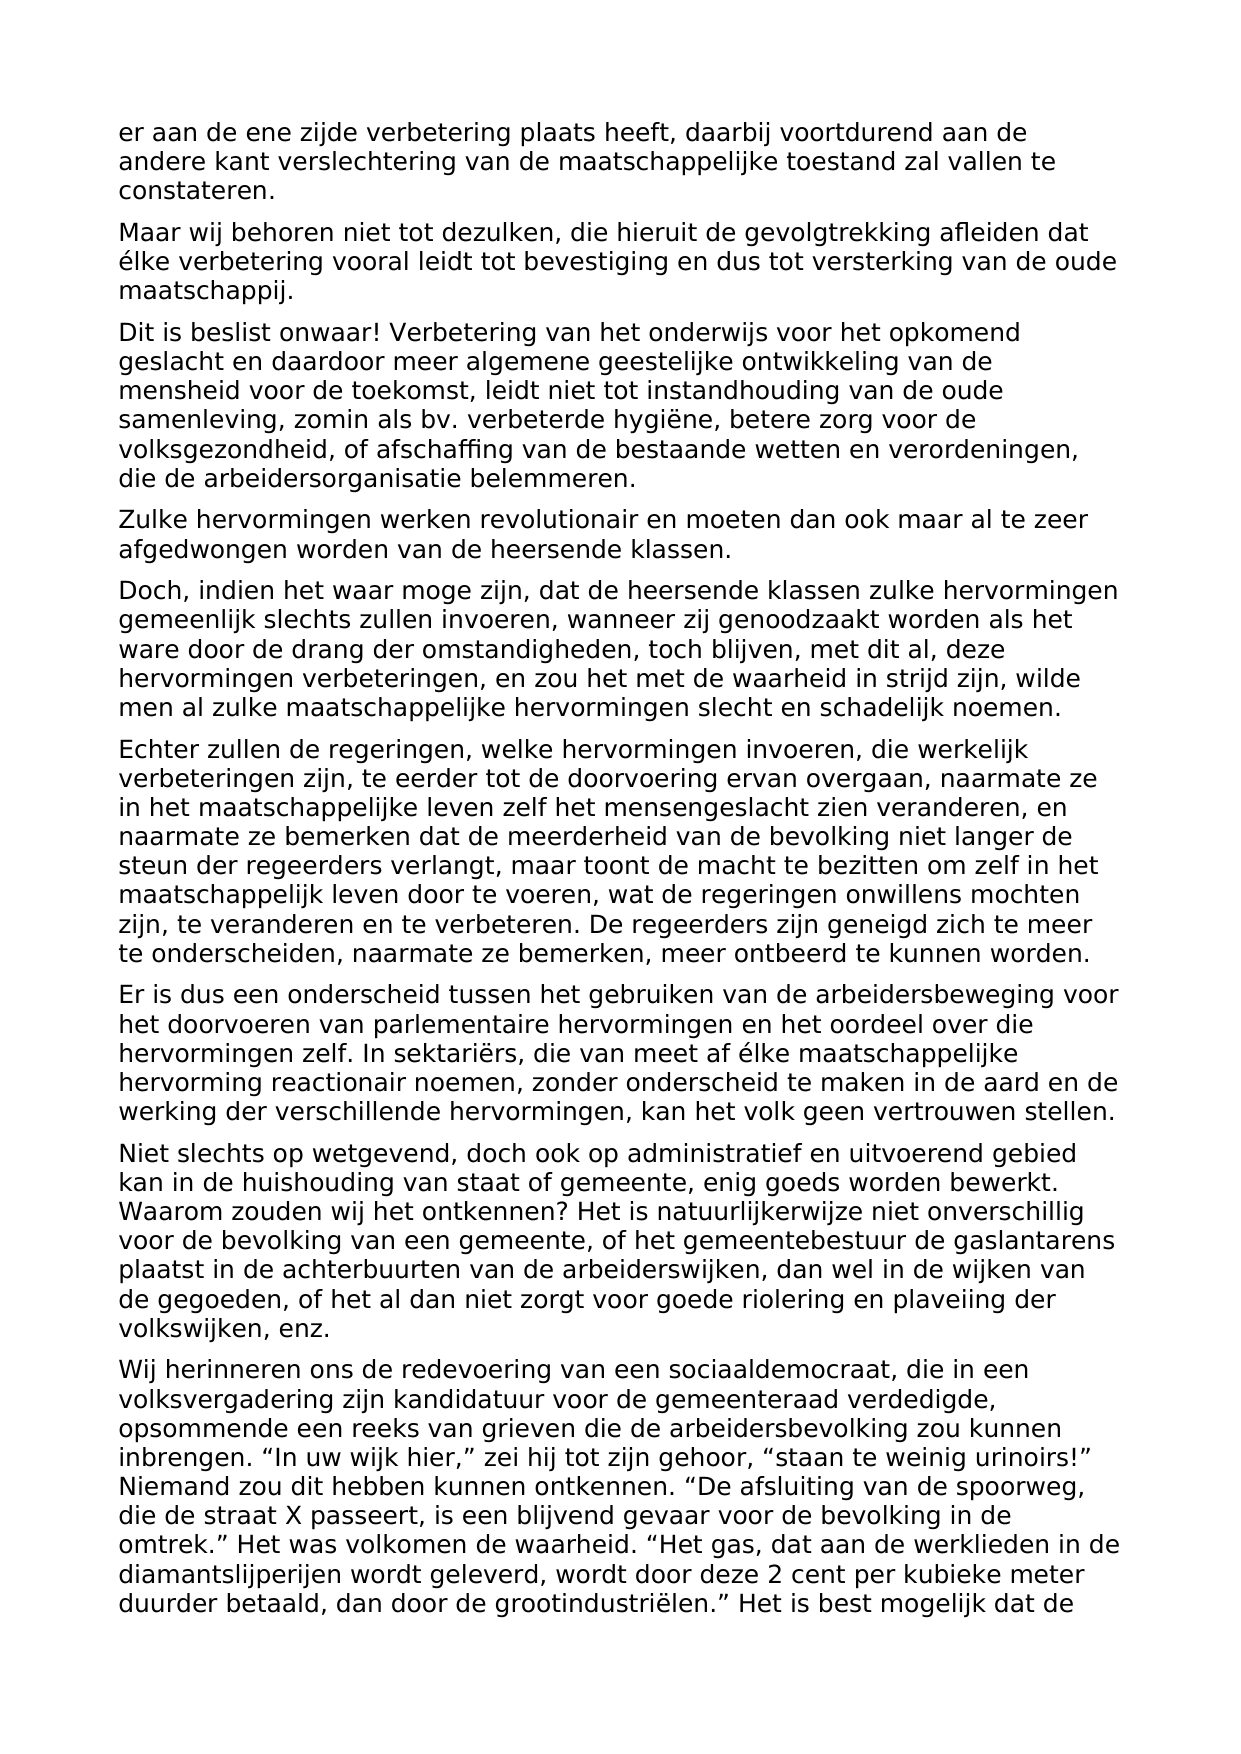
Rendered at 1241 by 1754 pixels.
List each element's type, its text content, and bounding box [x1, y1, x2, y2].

text Dit is beslist onwaar! Verbetering van het onderwijs voor het opkomend geslacht en daardoor meer algemene geestelijke ontwikkeling van de mensheid voor de toekomst, leidt niet tot instandhouding van de oude samenleving, zomin als bv. verbeterde hygiëne, betere zorg voor de volksgezondheid, of afschaffing van de bestaande wetten en verordeningen, die de arbeidersorganisatie belemmeren. [118, 318, 1122, 493]
text Niet slechts op wetgevend, doch ook op administratief en uitvoerend gebied kan in de huishouding van staat of gemeente, enig goeds worden bewerkt. Waarom zouden wij het ontkennen? Het is natuurlijkerwijze niet onverschillig voor de bevolking van een gemeente, of het gemeentebestuur de gaslantarens plaatst in de achterbuurten van de arbeiderswijken, dan wel in de wijken van de gegoeden, of het al dan niet zorgt voor goede riolering en plaveiing der volkswijken, enz. [118, 1139, 1122, 1343]
text Wij herinneren ons de redevoering van een sociaaldemocraat, die in een volksvergadering zijn kandidatuur voor de gemeenteraad verdedigde, opsommende een reeks van grieven die de arbeidersbevolking zou kunnen inbrengen. “In uw wijk hier,” zei hij tot zijn gehoor, “staan te weinig urinoirs!” Niemand zou dit hebben kunnen ontkennen. “De afsluiting van de spoorweg, die de straat X passeert, is een blijvend gevaar voor de bevolking in de omtrek.” Het was volkomen de waarheid. “Het gas, dat aan de werklieden in de diamantslijperijen wordt geleverd, wordt door deze 2 cent per kubieke meter duurder betaald, dan door de grootindustriëlen.” Het is best mogelijk dat de [118, 1356, 1122, 1618]
text er aan de ene zijde verbetering plaats heeft, daarbij voortdurend aan de andere kant verslechtering van de maatschappelijke toestand zal vallen te constateren. [118, 118, 1122, 206]
text Zulke hervormingen werken revolutionair en moeten dan ook maar al te zeer afgedwongen worden van de heersende klassen. [118, 506, 1122, 564]
text Echter zullen de regeringen, welke hervormingen invoeren, die werkelijk verbeteringen zijn, te eerder tot de doorvoering ervan overgaan, naarmate ze in het maatschappelijke leven zelf het mensengeslacht zien veranderen, en naarmate ze bemerken dat de meerderheid van de bevolking niet langer de steun der regeerders verlangt, maar toont de macht te bezitten om zelf in het maatschappelijk leven door te voeren, wat de regeringen onwillens mochten zijn, te veranderen en te verbeteren. De regeerders zijn geneigd zich te meer te onderscheiden, naarmate ze bemerken, meer ontbeerd te kunnen worden. [118, 735, 1122, 968]
text Er is dus een onderscheid tussen het gebruiken van de arbeidersbeweging voor het doorvoeren van parlementaire hervormingen en het oordeel over die hervormingen zelf. In sektariërs, die van meet af élke maatschappelijke hervorming reactionair noemen, zonder onderscheid te maken in de aard en de werking der verschillende hervormingen, kan het volk geen vertrouwen stellen. [118, 981, 1122, 1126]
text Maar wij behoren niet tot dezulken, die hieruit de gevolgtrekking afleiden dat élke verbetering vooral leidt tot bevestiging en dus tot versterking van de oude maatschappij. [118, 218, 1122, 306]
text Doch, indien het waar moge zijn, dat de heersende klassen zulke hervormingen gemeenlijk slechts zullen invoeren, wanneer zij genoodzaakt worden als het ware door de drang der omstandigheden, toch blijven, met dit al, deze hervormingen verbeteringen, en zou het met de waarheid in strijd zijn, wilde men al zulke maatschappelijke hervormingen slecht en schadelijk noemen. [118, 576, 1122, 722]
